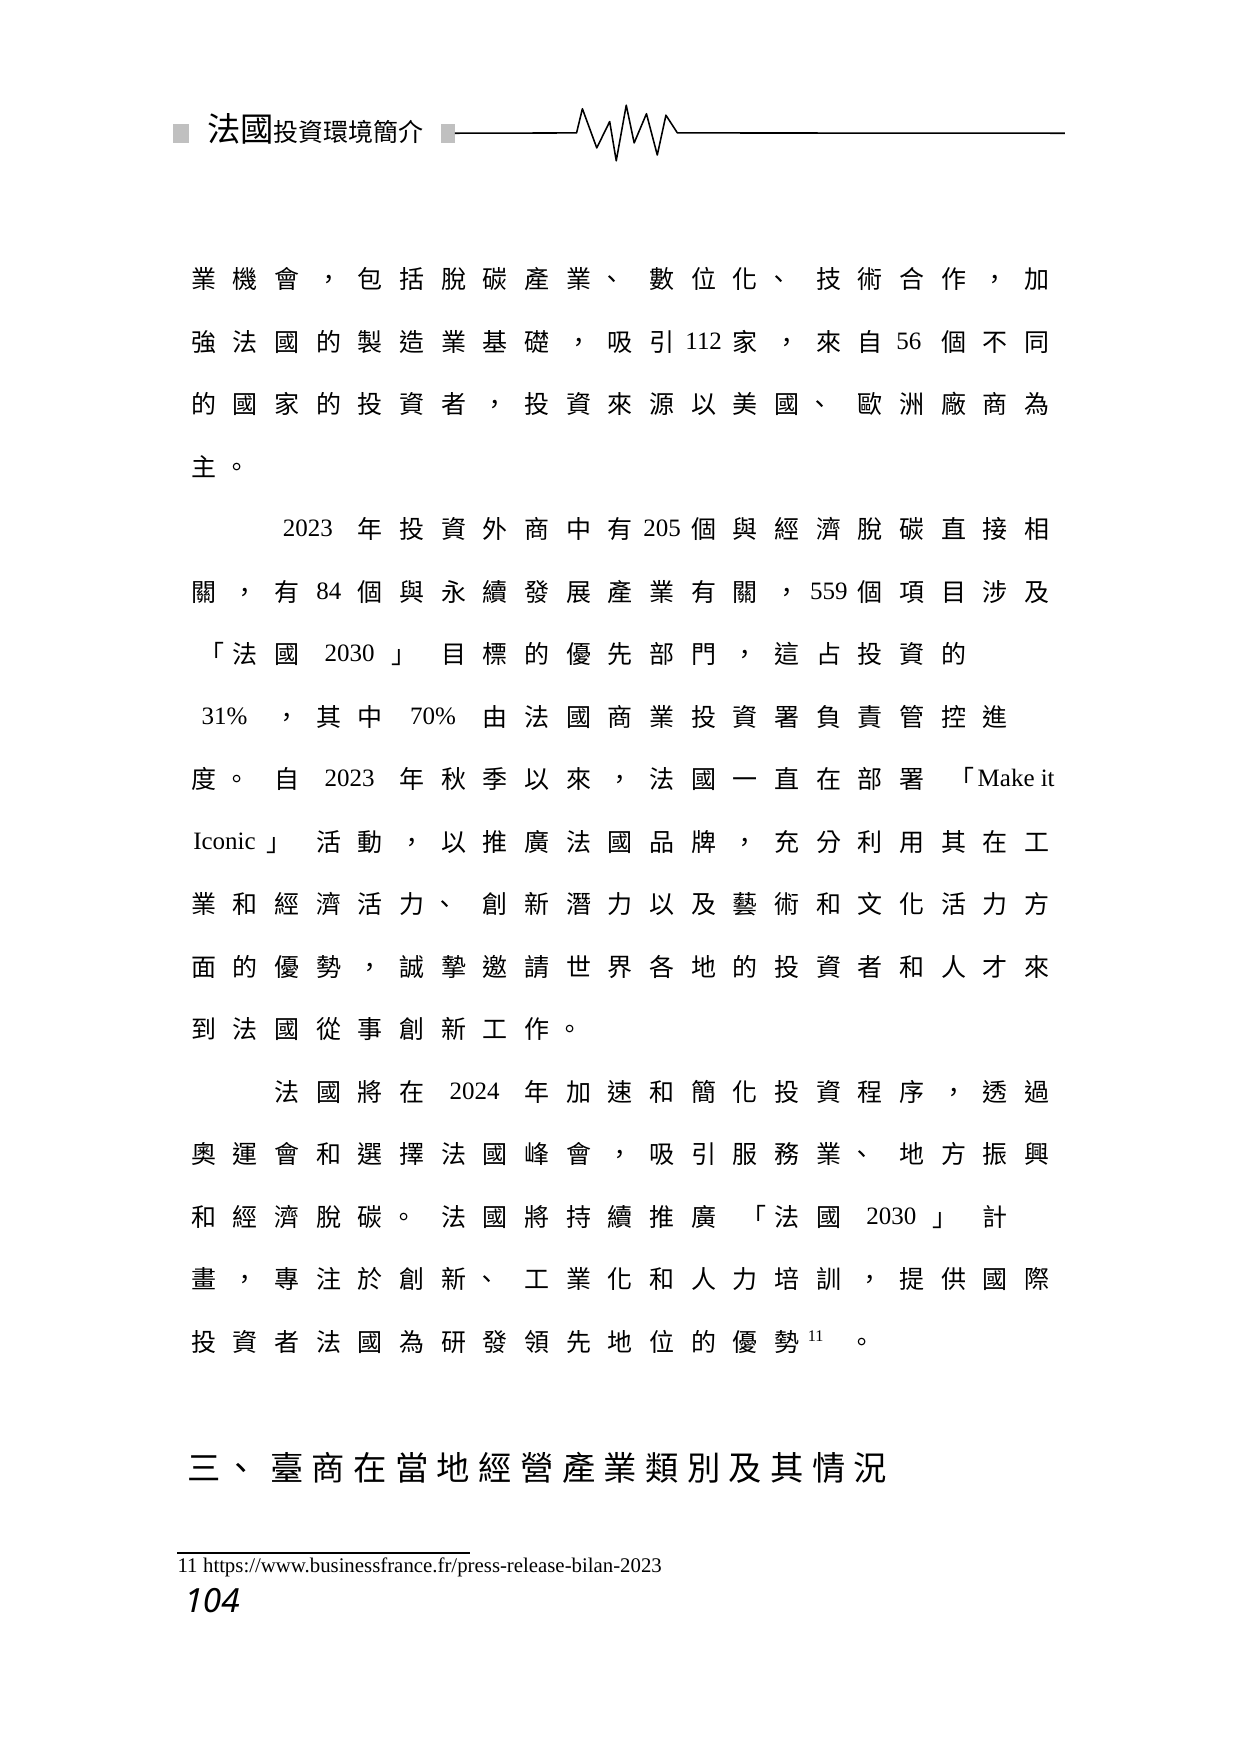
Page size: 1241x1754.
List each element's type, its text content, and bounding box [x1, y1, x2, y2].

text 法國將在2024年加速和簡化投資程序，透過奧運會和選擇法國峰會，吸引服務業、地方振興和經濟脫碳。法國將持續推廣「法國2030」計畫，專注於創新、工業化和人力培訓，提供國際投資者法國為研發領先地位的優勢。 [183, 1049, 1058, 1361]
text 業機會，包括脫碳產業、數位化、技術合作，加強法國的製造業基礎，吸引112家，來自56 個不同的國家的投資者，投資來源以美國、歐洲廠商為主。 [183, 236, 1058, 486]
text 2023年投資外商中有205個與經濟脫碳直接相關，有84個與永續發展產業有關，559個項目涉及「法國2030」目標的優先部門，這占投資的31%，其中70%由法國商業投資署負責管控進度。自2023年秋季以來，法國一直在部署「Make it Iconic」活動，以推廣法國品牌，充分利用其在工業和經濟活力、創新潛力以及藝術和文化活力方面的優勢，誠摯邀請世界各地的投資者和人才來到法國從事創新工作。 [183, 486, 1058, 1049]
text 三、臺商在當地經營產業類別及其情況 [183, 1424, 1058, 1486]
text https://www.businessfrance.fr/press-release-bilan-2023 [177, 1553, 1063, 1577]
